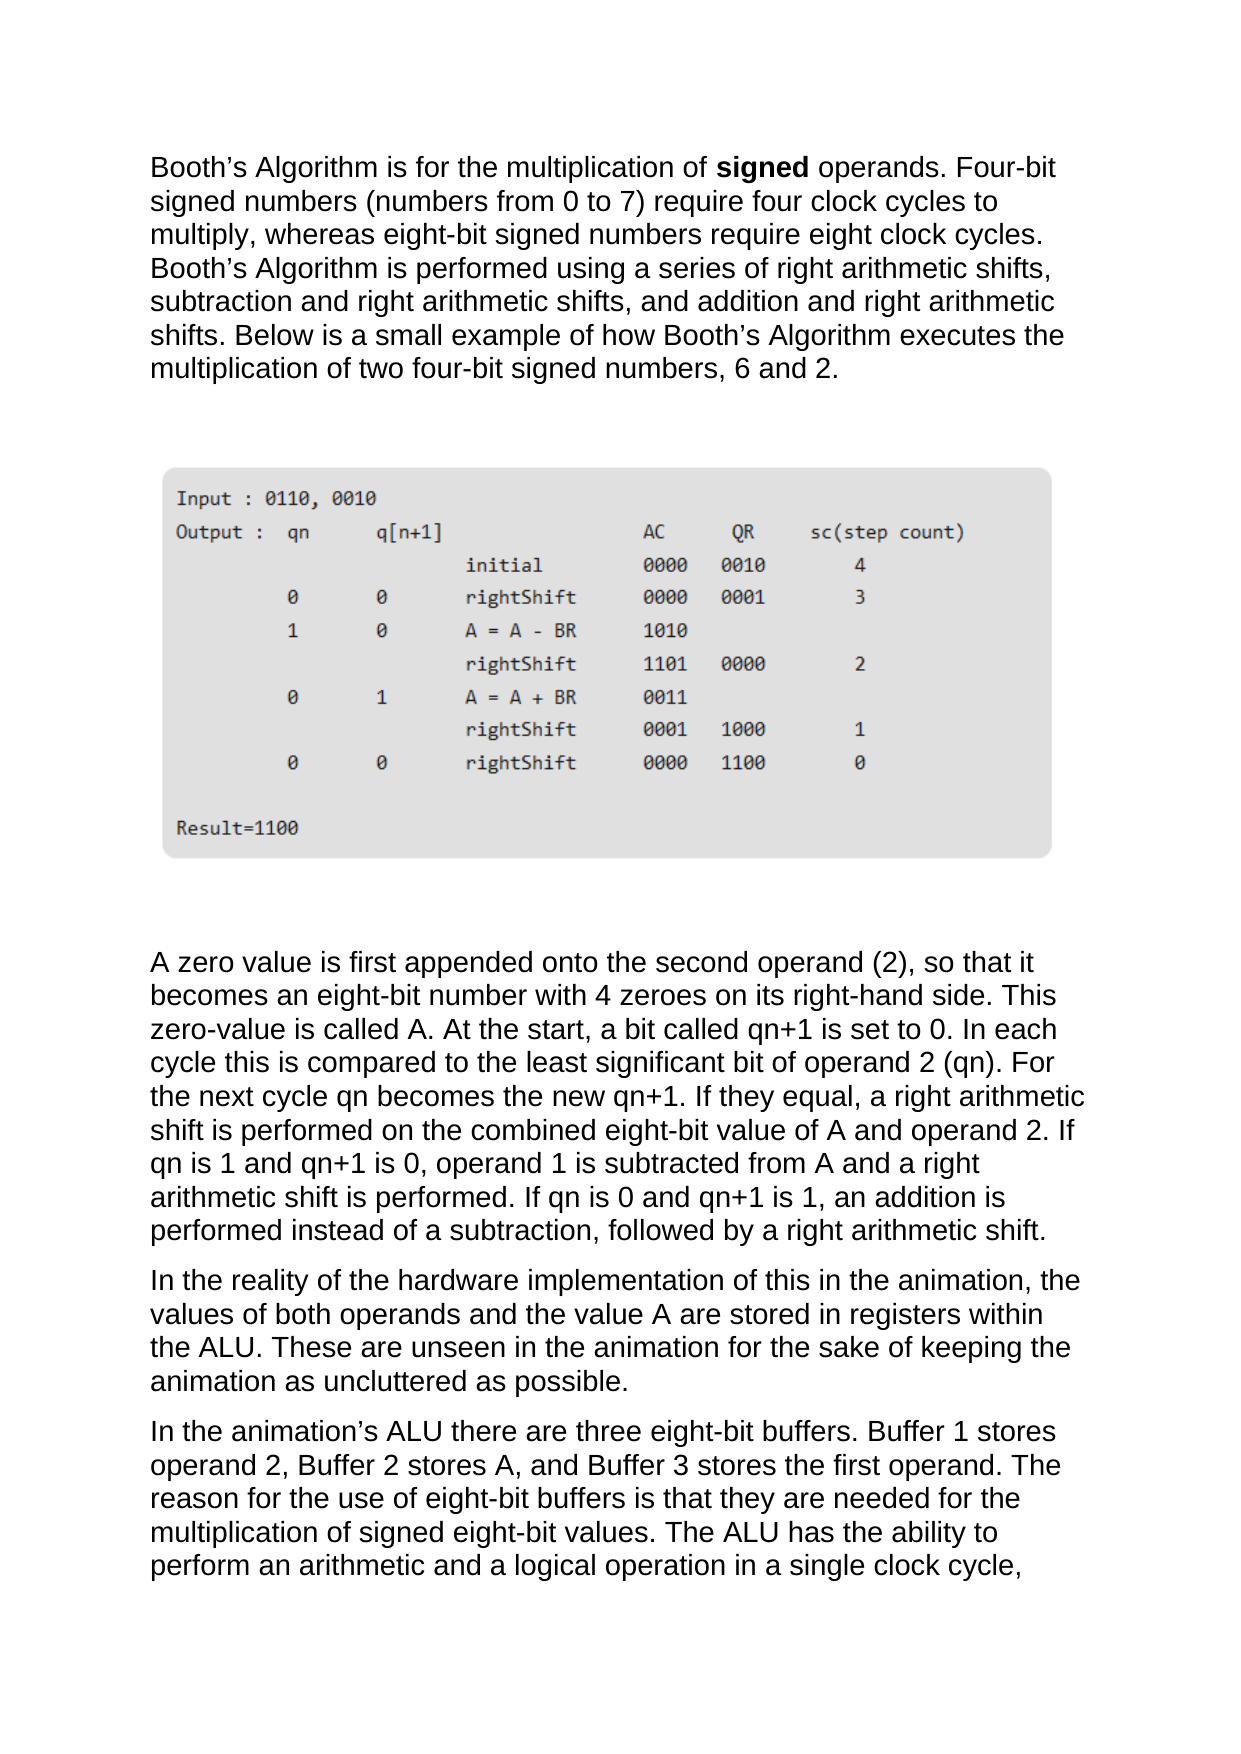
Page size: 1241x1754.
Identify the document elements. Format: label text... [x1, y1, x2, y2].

text In the reality of the hardware implementation of this in the animation, the values of both operands and the value A are stored in registers within the ALU. These are unseen in the animation for the sake of keeping the animation as uncluttered as possible. [150, 1263, 1090, 1398]
text A zero value is first appended onto the second operand (2), so that it becomes an eight-bit number with 4 zeroes on its right-hand side. This zero-value is called A. At the start, a bit called qn+1 is set to 0. In each cycle this is compared to the least significant bit of operand 2 (qn). For the next cycle qn becomes the new qn+1. If they equal, a right arithmetic shift is performed on the combined eight-bit value of A and operand 2. If qn is 1 and qn+1 is 0, operand 1 is subtracted from A and a right arithmetic shift is performed. If qn is 0 and qn+1 is 1, an addition is performed instead of a subtraction, followed by a right arithmetic shift. [150, 945, 1090, 1247]
text In the animation’s ALU there are three eight-bit buffers. Buffer 1 stores operand 2, Buffer 2 stores A, and Buffer 3 stores the first operand. The reason for the use of eight-bit buffers is that they are needed for the multiplication of signed eight-bit values. The ALU has the ability to perform an arithmetic and a logical operation in a single clock cycle, [150, 1414, 1090, 1582]
text Booth’s Algorithm is for the multiplication of signed operands. Four-bit signed numbers (numbers from 0 to 7) require four clock cycles to multiply, whereas eight-bit signed numbers require eight clock cycles. Booth’s Algorithm is performed using a series of right arithmetic shifts, subtraction and right arithmetic shifts, and addition and right arithmetic shifts. Below is a small example of how Booth’s Algorithm executes the multiplication of two four-bit signed numbers, 6 and 2. [150, 150, 1090, 385]
